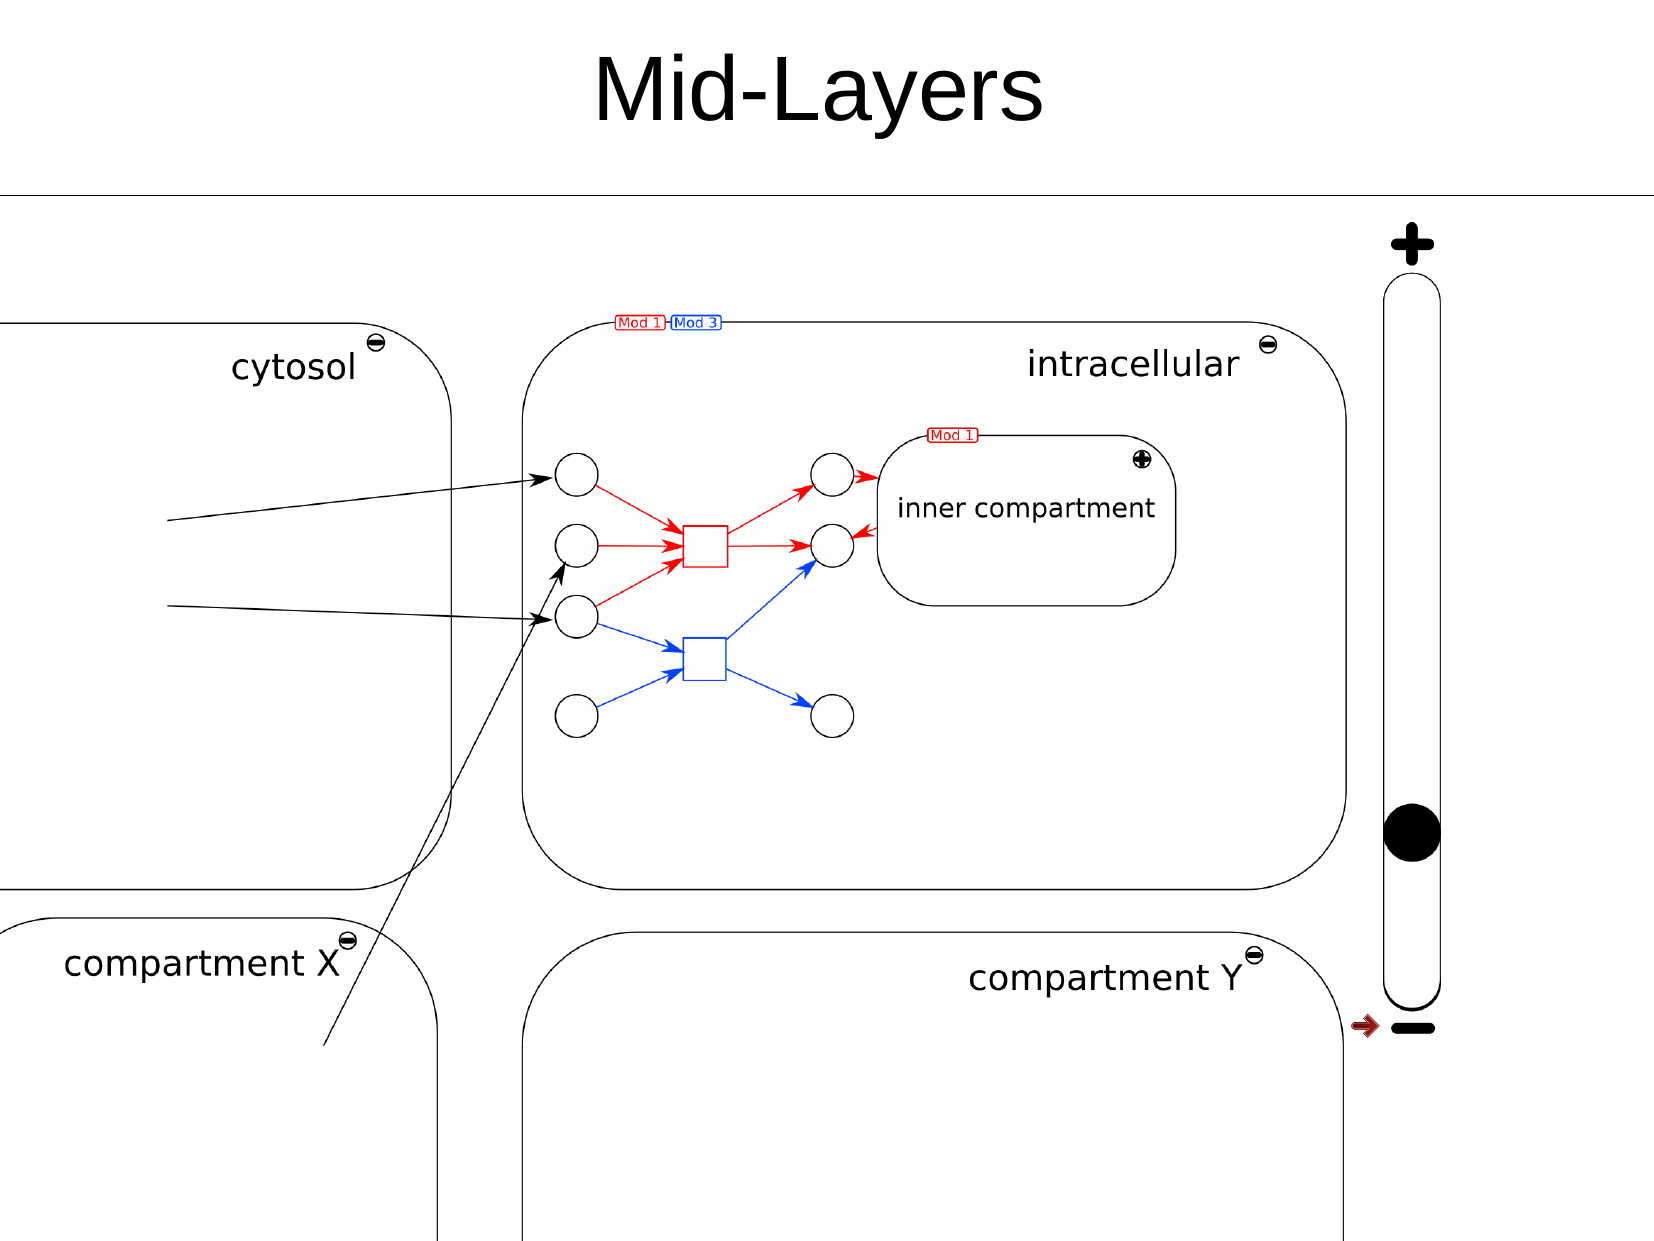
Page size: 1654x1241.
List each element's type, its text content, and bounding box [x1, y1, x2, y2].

picture [0, 222, 1441, 1241]
text_box [1381, 1012, 1447, 1037]
title Mid-Layers [75, 0, 1564, 193]
